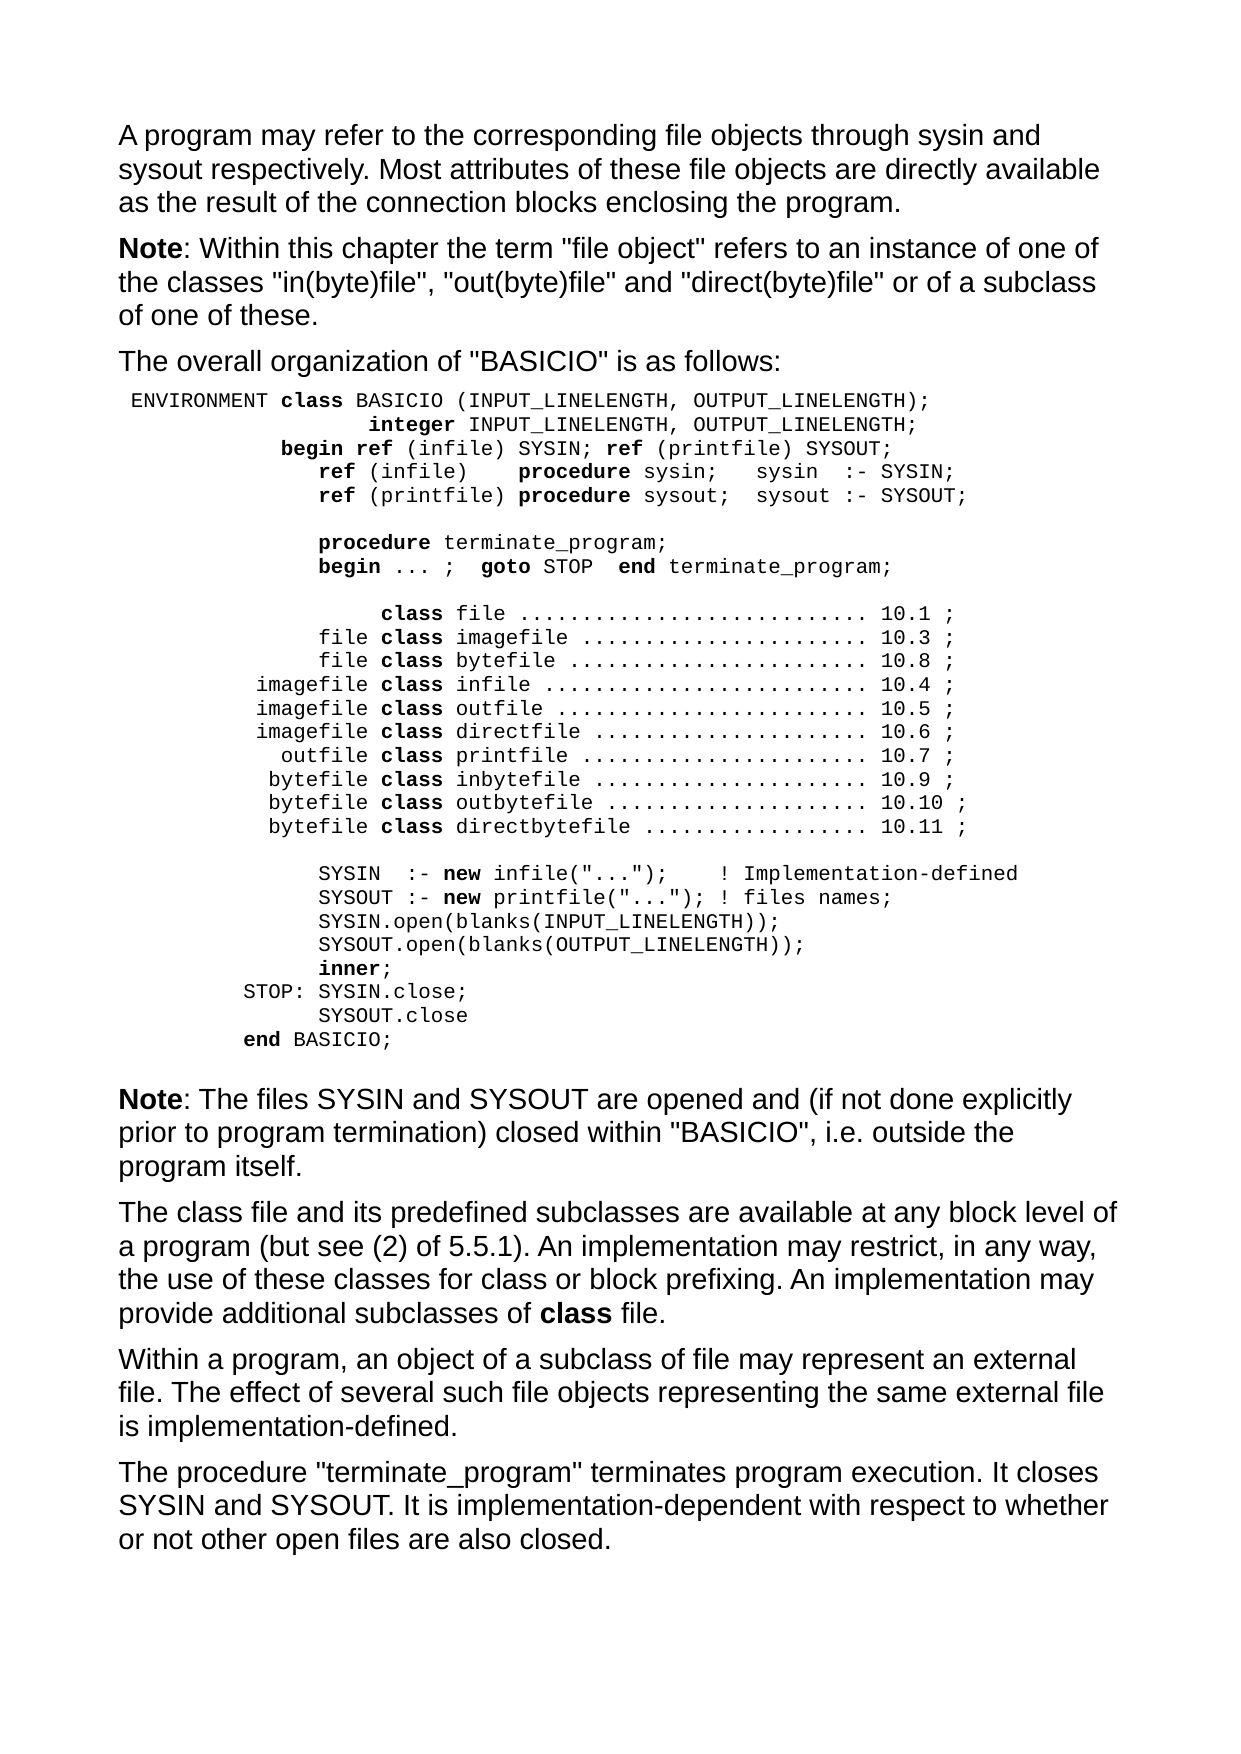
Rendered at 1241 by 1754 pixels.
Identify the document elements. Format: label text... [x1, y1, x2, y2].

text imagefile class directfile ...................... 10.6 ; [118, 721, 1122, 745]
text integer INPUT_LINELENGTH, OUTPUT_LINELENGTH; [118, 414, 1122, 438]
text SYSOUT :- new printfile("..."); ! files names; [118, 887, 1122, 911]
text A program may refer to the corresponding file objects through sysin and sysout respectively. Most attributes of these file objects are directly available as the result of the connection blocks enclosing the program. [118, 118, 1122, 219]
text class file ............................ 10.1 ; [118, 603, 1122, 627]
text Note: Within this chapter the term "file object" refers to an instance of one of the classes "in(byte)file", "out(byte)file" and "direct(byte)file" or of a subclass of one of these. [118, 231, 1122, 332]
text The procedure "terminate_program" terminates program execution. It closes SYSIN and SYSOUT. It is implementation-dependent with respect to whether or not other open files are also closed. [118, 1455, 1122, 1556]
text bytefile class inbytefile ...................... 10.9 ; [118, 769, 1122, 792]
text begin ... ; goto STOP end terminate_program; [118, 556, 1122, 579]
text ref (infile) procedure sysin; sysin :- SYSIN; [118, 461, 1122, 485]
text imagefile class outfile ......................... 10.5 ; [118, 698, 1122, 721]
text SYSIN :- new infile("..."); ! Implementation-defined [118, 863, 1122, 887]
text ref (printfile) procedure sysout; sysout :- SYSOUT; [118, 485, 1122, 509]
text begin ref (infile) SYSIN; ref (printfile) SYSOUT; [118, 438, 1122, 461]
text Within a program, an object of a subclass of file may represent an external file. The effect of several such file objects representing the same external file is implementation-defined. [118, 1342, 1122, 1442]
text procedure terminate_program; [118, 532, 1122, 556]
text Note: The files SYSIN and SYSOUT are opened and (if not done explicitly prior to program termination) closed within "BASICIO", i.e. outside the program itself. [118, 1082, 1122, 1183]
text The overall organization of "BASICIO" is as follows: [118, 344, 1122, 378]
text bytefile class directbytefile .................. 10.11 ; [118, 816, 1122, 840]
text file class bytefile ........................ 10.8 ; [118, 651, 1122, 674]
text The class file and its predefined subclasses are available at any block level of a program (but see (2) of 5.5.1). An implementation may restrict, in any way, the use of these classes for class or block prefixing. An implementation may provide additional subclasses of class file. [118, 1195, 1122, 1329]
text SYSIN.open(blanks(INPUT_LINELENGTH)); [118, 911, 1122, 934]
text STOP: SYSIN.close; [118, 982, 1122, 1005]
text bytefile class outbytefile ..................... 10.10 ; [118, 792, 1122, 816]
text file class imagefile ....................... 10.3 ; [118, 627, 1122, 651]
text imagefile class infile .......................... 10.4 ; [118, 674, 1122, 698]
text inner; [118, 958, 1122, 982]
text end BASICIO; [118, 1029, 1122, 1052]
text ENVIRONMENT class BASICIO (INPUT_LINELENGTH, OUTPUT_LINELENGTH); [118, 390, 1122, 414]
text SYSOUT.open(blanks(OUTPUT_LINELENGTH)); [118, 934, 1122, 958]
text outfile class printfile ....................... 10.7 ; [118, 745, 1122, 769]
text SYSOUT.close [118, 1005, 1122, 1029]
